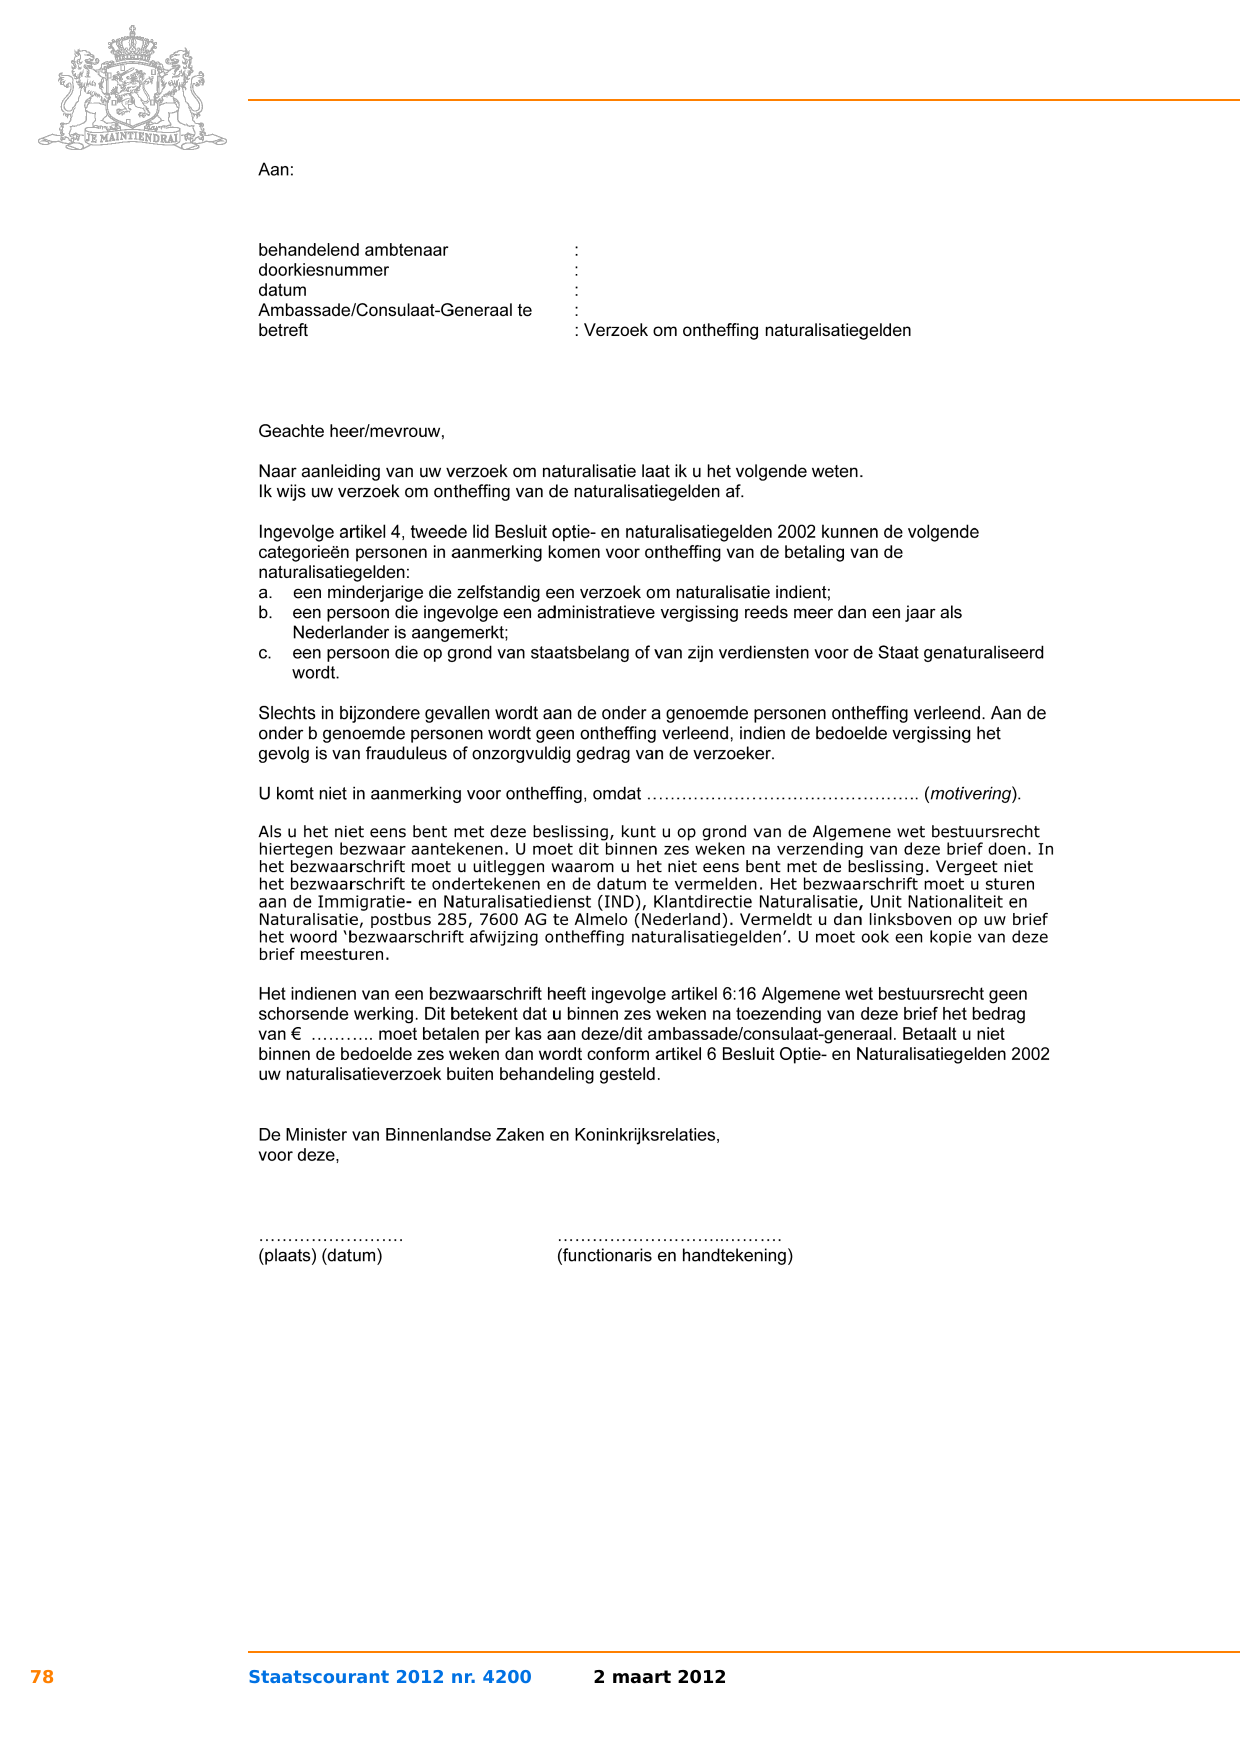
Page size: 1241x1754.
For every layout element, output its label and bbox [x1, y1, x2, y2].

picture [38, 25, 227, 150]
picture [248, 155, 1063, 1277]
